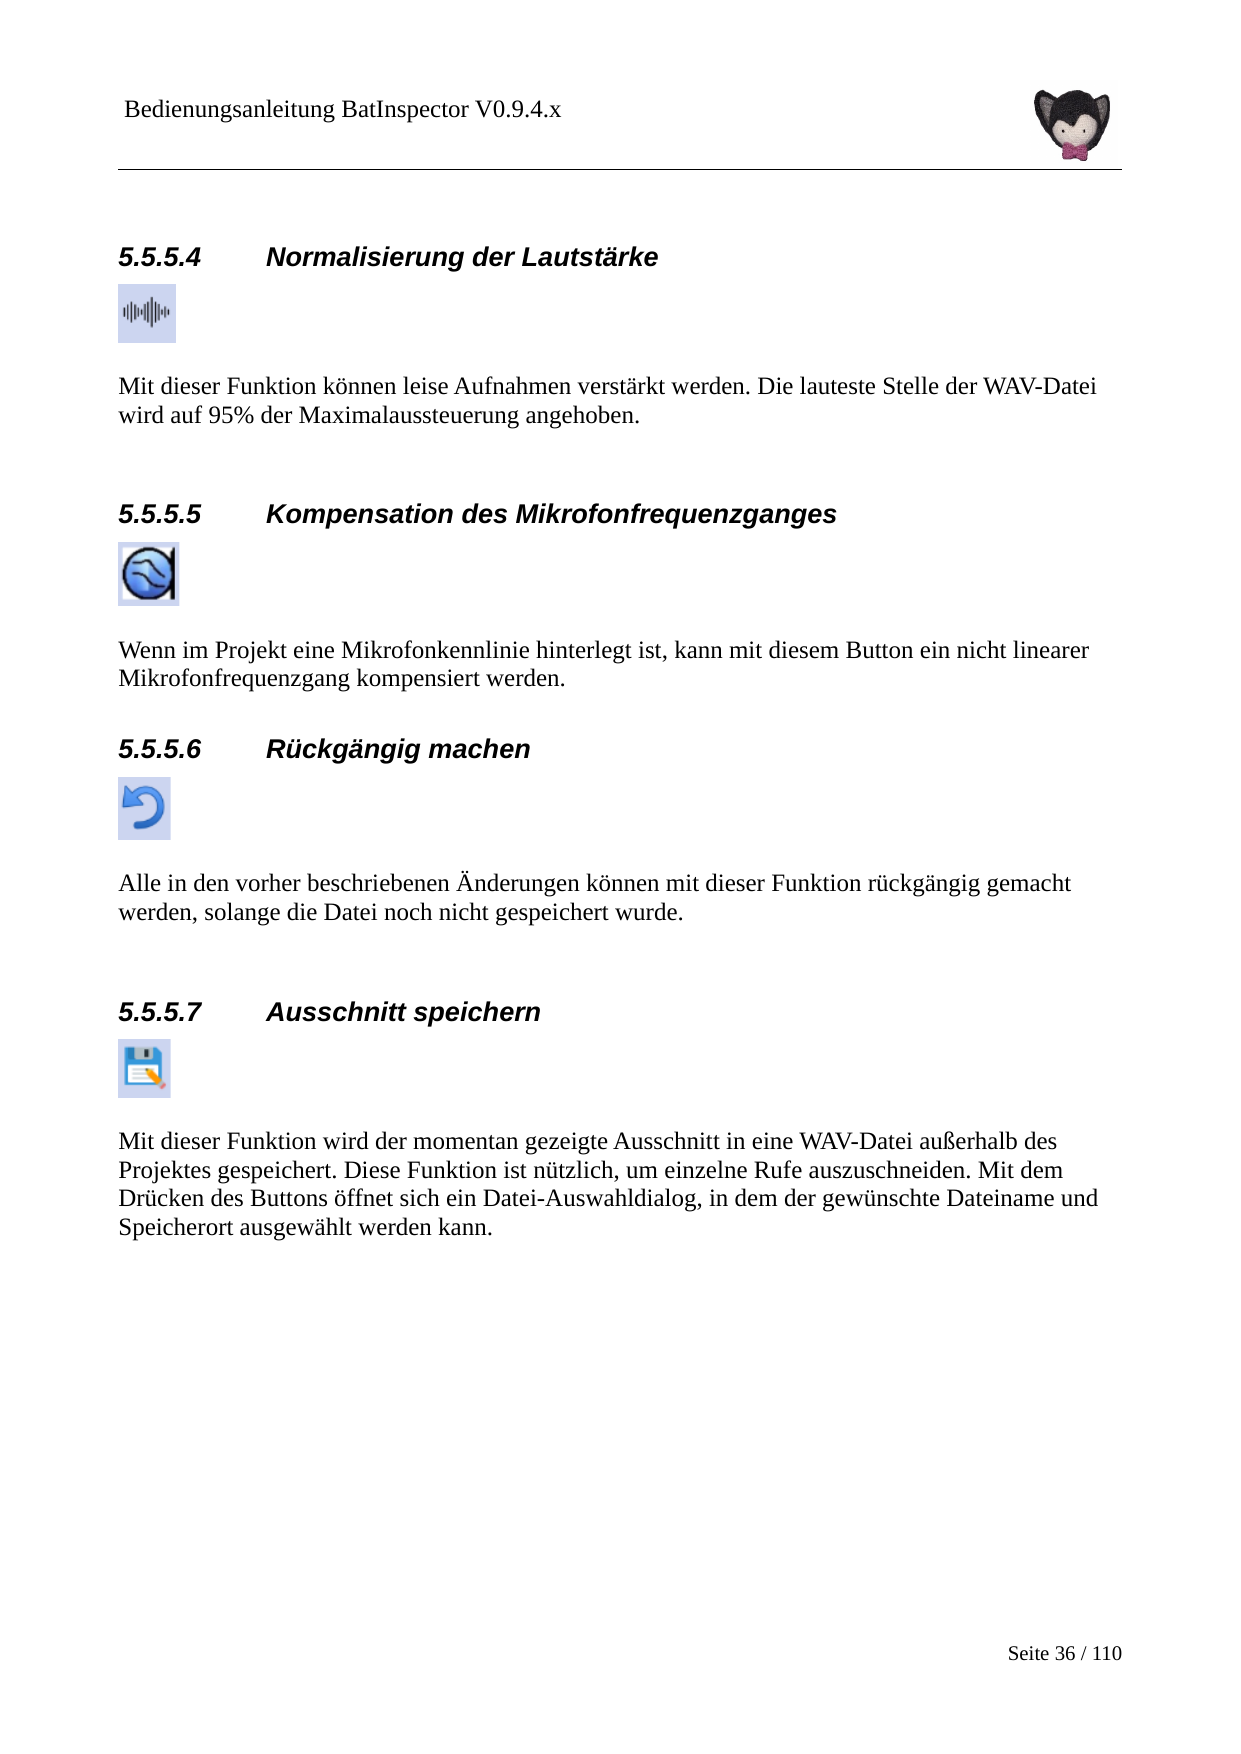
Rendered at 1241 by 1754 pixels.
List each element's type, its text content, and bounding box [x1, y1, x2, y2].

text Mit dieser Funktion wird der momentan gezeigte Ausschnitt in eine WAV-Datei außerhalb des Projektes gespeichert. Diese Funktion ist nützlich, um einzelne Rufe auszuschneiden. Mit dem Drücken des Buttons öffnet sich ein Datei-Auswahldialog, in dem der gewünschte Dateiname und Speicherort ausgewählt werden kann. [118, 1126, 1122, 1241]
subtitle Normalisierung der Lautstärke [118, 241, 1122, 272]
text Wenn im Projekt eine Mikrofonkennlinie hinterlegt ist, kann mit diesem Button ein nicht linearer Mikrofonfrequenzgang kompensiert werden. [118, 635, 1122, 692]
picture [118, 284, 176, 343]
subtitle Ausschnitt speichern [118, 996, 1122, 1027]
picture [118, 542, 180, 606]
text Alle in den vorher beschriebenen Änderungen können mit dieser Funktion rückgängig gemacht werden, solange die Datei noch nicht gespeichert wurde. [118, 868, 1122, 926]
subtitle Rückgängig machen [118, 733, 1122, 765]
subtitle Kompensation des Mikrofonfrequenzganges [118, 498, 1122, 530]
picture [1030, 80, 1119, 169]
text Mit dieser Funktion können leise Aufnahmen verstärkt werden. Die lauteste Stelle der WAV-Datei wird auf 95% der Maximalaussteuerung angehoben. [118, 371, 1122, 428]
picture [118, 1039, 171, 1098]
picture [118, 777, 171, 840]
